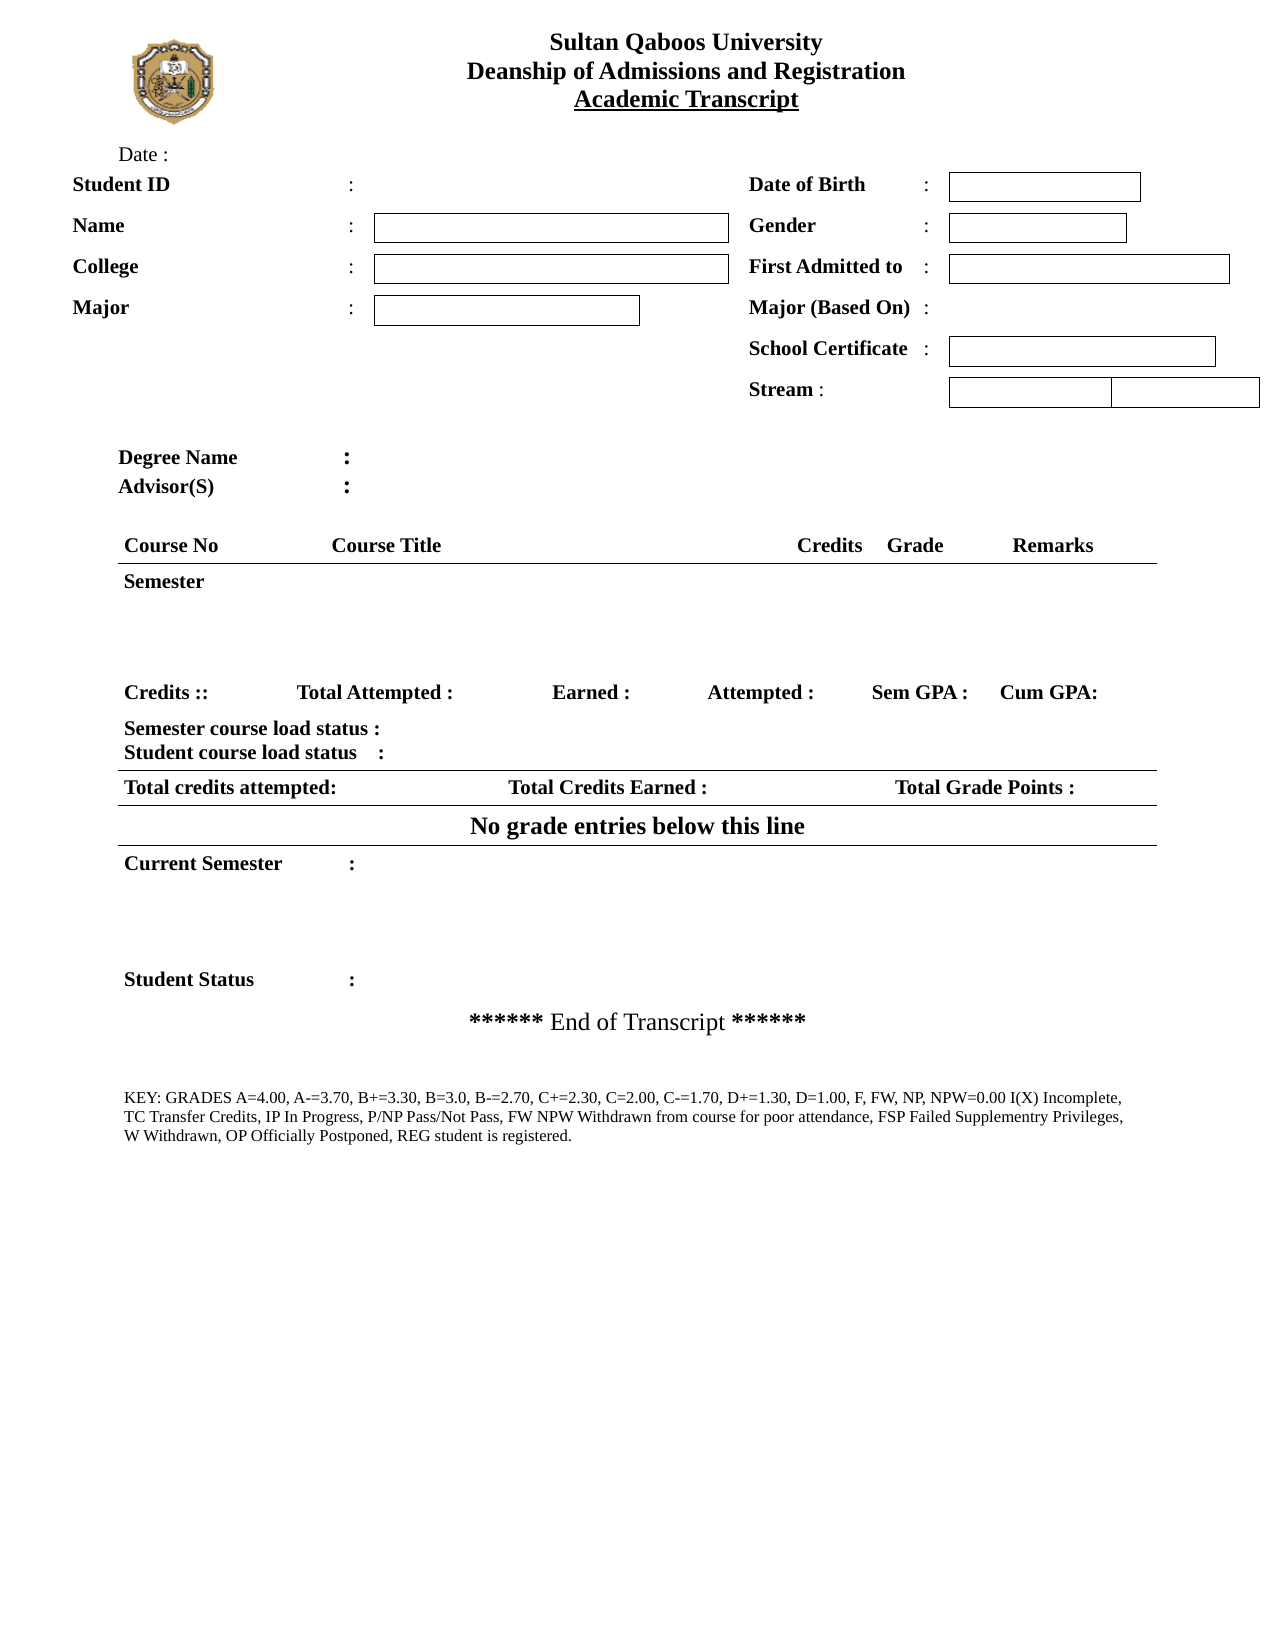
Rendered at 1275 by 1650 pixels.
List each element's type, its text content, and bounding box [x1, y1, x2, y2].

table_cell Total credits attempted: Total Credits Earned : Total Grade Points : [118, 771, 1157, 805]
text Date : [118, 142, 1157, 166]
table_header Credits [769, 528, 868, 563]
table_header Date of Birth [743, 166, 918, 207]
table_header [943, 166, 1267, 207]
table_cell [118, 881, 342, 921]
table_cell [368, 248, 743, 289]
table_cell [118, 634, 326, 674]
table_cell Current Semester [118, 846, 342, 881]
table_cell [984, 846, 1157, 881]
table_cell College [67, 248, 342, 289]
table_header : [918, 166, 943, 207]
table_cell [644, 881, 984, 921]
table_cell [118, 599, 1157, 634]
table_cell [943, 330, 1267, 371]
table_cell [949, 634, 1157, 674]
table_cell : [343, 961, 368, 1002]
table_cell : [342, 248, 368, 289]
table_cell : [342, 207, 368, 248]
table_cell ****** End of Transcript ****** [118, 1002, 1157, 1042]
table_cell No grade entries below this line [118, 806, 1157, 845]
table_cell First Admitted to [743, 248, 918, 289]
table_cell [984, 881, 1157, 921]
table_cell KEY: GRADES A=4.00, A-=3.70, B+=3.30, B=3.0, B-=2.70, C+=2.30, C=2.00, C-=1.70, D+=1.30, D=1.00, F, FW, NP, NPW=0.00 I(X) Incomplete, TC Transfer Credits, IP In Progress, P/NP Pass/Not Pass, FW NPW Withdrawn from course for poor attendance, FSP Failed Supplementry Privileges, W Withdrawn, OP Officially Postponed, REG student is registered. [118, 1082, 1157, 1151]
table_cell [368, 846, 467, 881]
table_cell [368, 330, 743, 371]
table_cell [943, 207, 1267, 248]
table_header Grade [868, 528, 949, 563]
table_cell : [918, 248, 943, 289]
table_cell : [918, 330, 943, 371]
table_cell Stream : [743, 371, 918, 412]
table_cell [343, 881, 368, 921]
table_cell [943, 289, 1267, 330]
table_cell [918, 371, 943, 412]
table_cell [342, 371, 368, 412]
table_cell : [918, 289, 943, 330]
text Degree Name : [118, 412, 1157, 470]
picture [131, 37, 216, 127]
table_cell Student Status [118, 961, 342, 1002]
text Advisor(S) : [118, 470, 1157, 527]
table_cell [468, 846, 643, 881]
table_cell [118, 1042, 1157, 1082]
table_cell [368, 881, 467, 921]
table_cell [368, 289, 743, 330]
table_cell Gender [743, 207, 918, 248]
table_cell [468, 881, 643, 921]
text Sultan Qaboos University Deanship of Admissions and Registration Academic Transcript [118, 27, 1157, 113]
table_header Student ID [67, 166, 342, 207]
table_header [368, 166, 743, 207]
table_header Course No [118, 528, 326, 563]
table_cell [368, 207, 743, 248]
table_cell [67, 330, 342, 371]
table_cell Semester [118, 564, 1157, 599]
table_cell [67, 371, 342, 412]
table_cell School Certificate [743, 330, 918, 371]
table_cell Credits :: Total Attempted : Earned : Attempted : Sem GPA : Cum GPA: [118, 674, 1157, 710]
table_cell Major (Based On) [743, 289, 918, 330]
table_cell [326, 634, 768, 674]
table_cell Major [67, 289, 342, 330]
table_header : [342, 166, 368, 207]
table_cell [368, 371, 743, 412]
table_cell [943, 248, 1267, 289]
table_cell [368, 961, 1157, 1002]
table_cell [644, 846, 984, 881]
table_header Course Title [326, 528, 768, 563]
table_cell [769, 634, 868, 674]
table_cell : [343, 846, 368, 881]
table_cell Semester course load status : Student course load status : [118, 710, 1157, 769]
table_cell [868, 634, 949, 674]
table_cell [342, 330, 368, 371]
table_cell Name [67, 207, 342, 248]
table_header Remarks [949, 528, 1157, 563]
table_cell : [342, 289, 368, 330]
table_cell : [918, 207, 943, 248]
table_cell [118, 921, 1157, 961]
table_cell [943, 371, 1267, 412]
